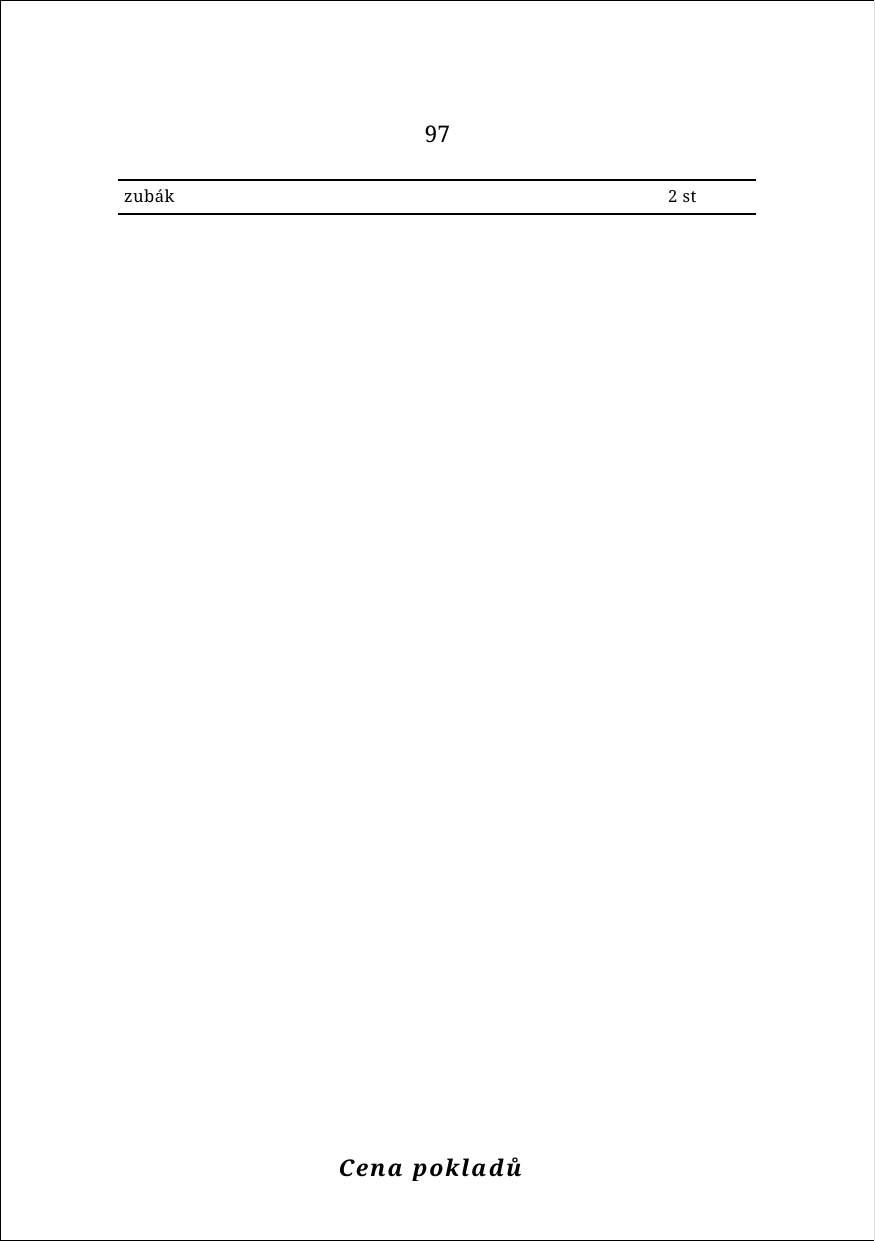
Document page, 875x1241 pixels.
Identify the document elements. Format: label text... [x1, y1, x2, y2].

table_cell 2 st [608, 181, 756, 213]
table_cell zubák [118, 181, 608, 213]
